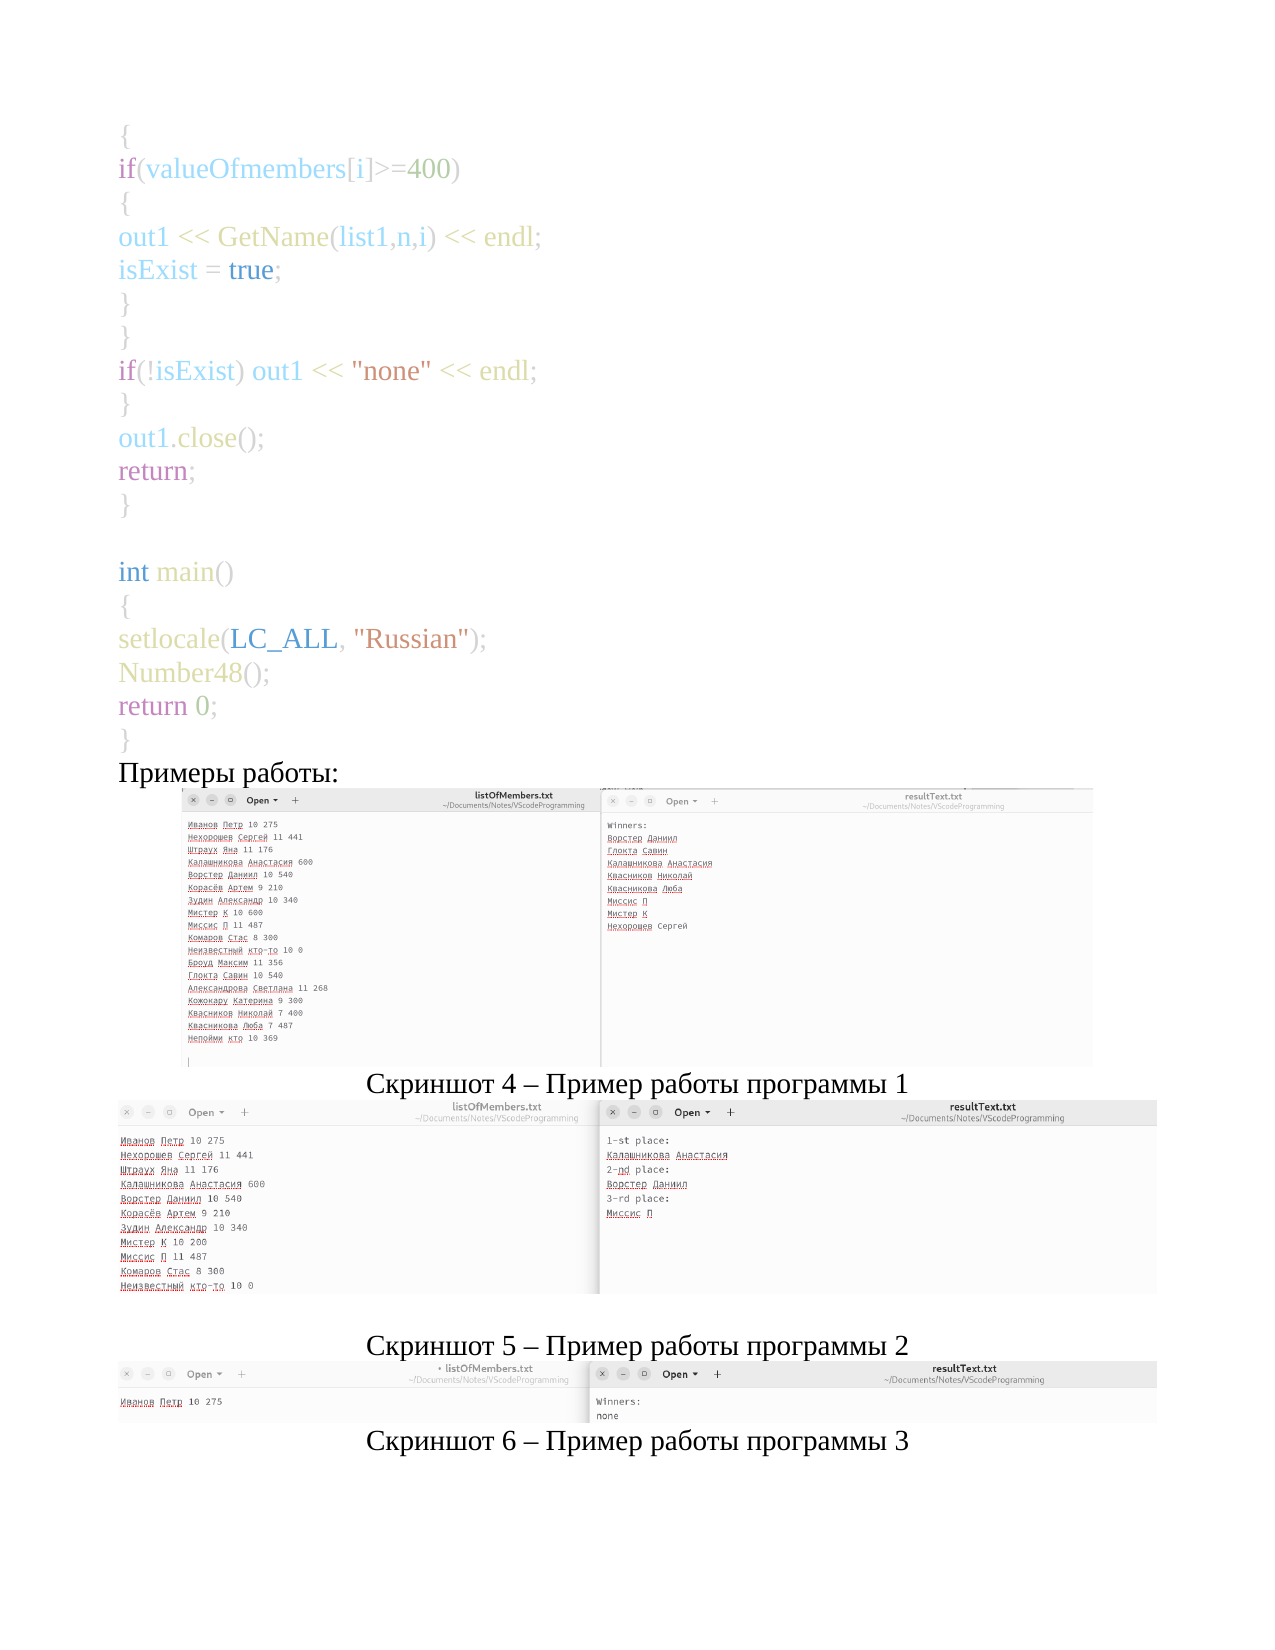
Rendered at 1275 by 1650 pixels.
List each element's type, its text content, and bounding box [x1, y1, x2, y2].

picture [181, 788, 1094, 1067]
text Скриншот 4 – Пример работы программы 1 [118, 1067, 1157, 1100]
text Number48(); [118, 655, 1157, 688]
text if(valueOfmembers[i]>=400) [118, 152, 1157, 185]
text out1 << GetName(list1,n,i) << endl; [118, 219, 1157, 252]
text Скриншот 6 – Пример работы программы 3 [118, 1423, 1157, 1456]
text if(!isExist) out1 << "none" << endl; [118, 353, 1157, 386]
text } [118, 487, 1157, 521]
text { [118, 118, 1157, 152]
text return 0; [118, 688, 1157, 722]
text int main() [118, 554, 1157, 588]
text { [118, 185, 1157, 219]
text Скриншот 5 – Пример работы программы 2 [118, 1328, 1157, 1361]
text { [118, 588, 1157, 621]
text isExist = true; [118, 252, 1157, 286]
text } [118, 386, 1157, 420]
picture [118, 1361, 1157, 1423]
text Примеры работы: [118, 755, 1157, 789]
text out1.close(); [118, 420, 1157, 453]
picture [118, 1100, 1157, 1294]
text return; [118, 453, 1157, 487]
text } [118, 319, 1157, 353]
text setlocale(LC_ALL, "Russian"); [118, 621, 1157, 655]
text } [118, 722, 1157, 755]
text } [118, 286, 1157, 319]
